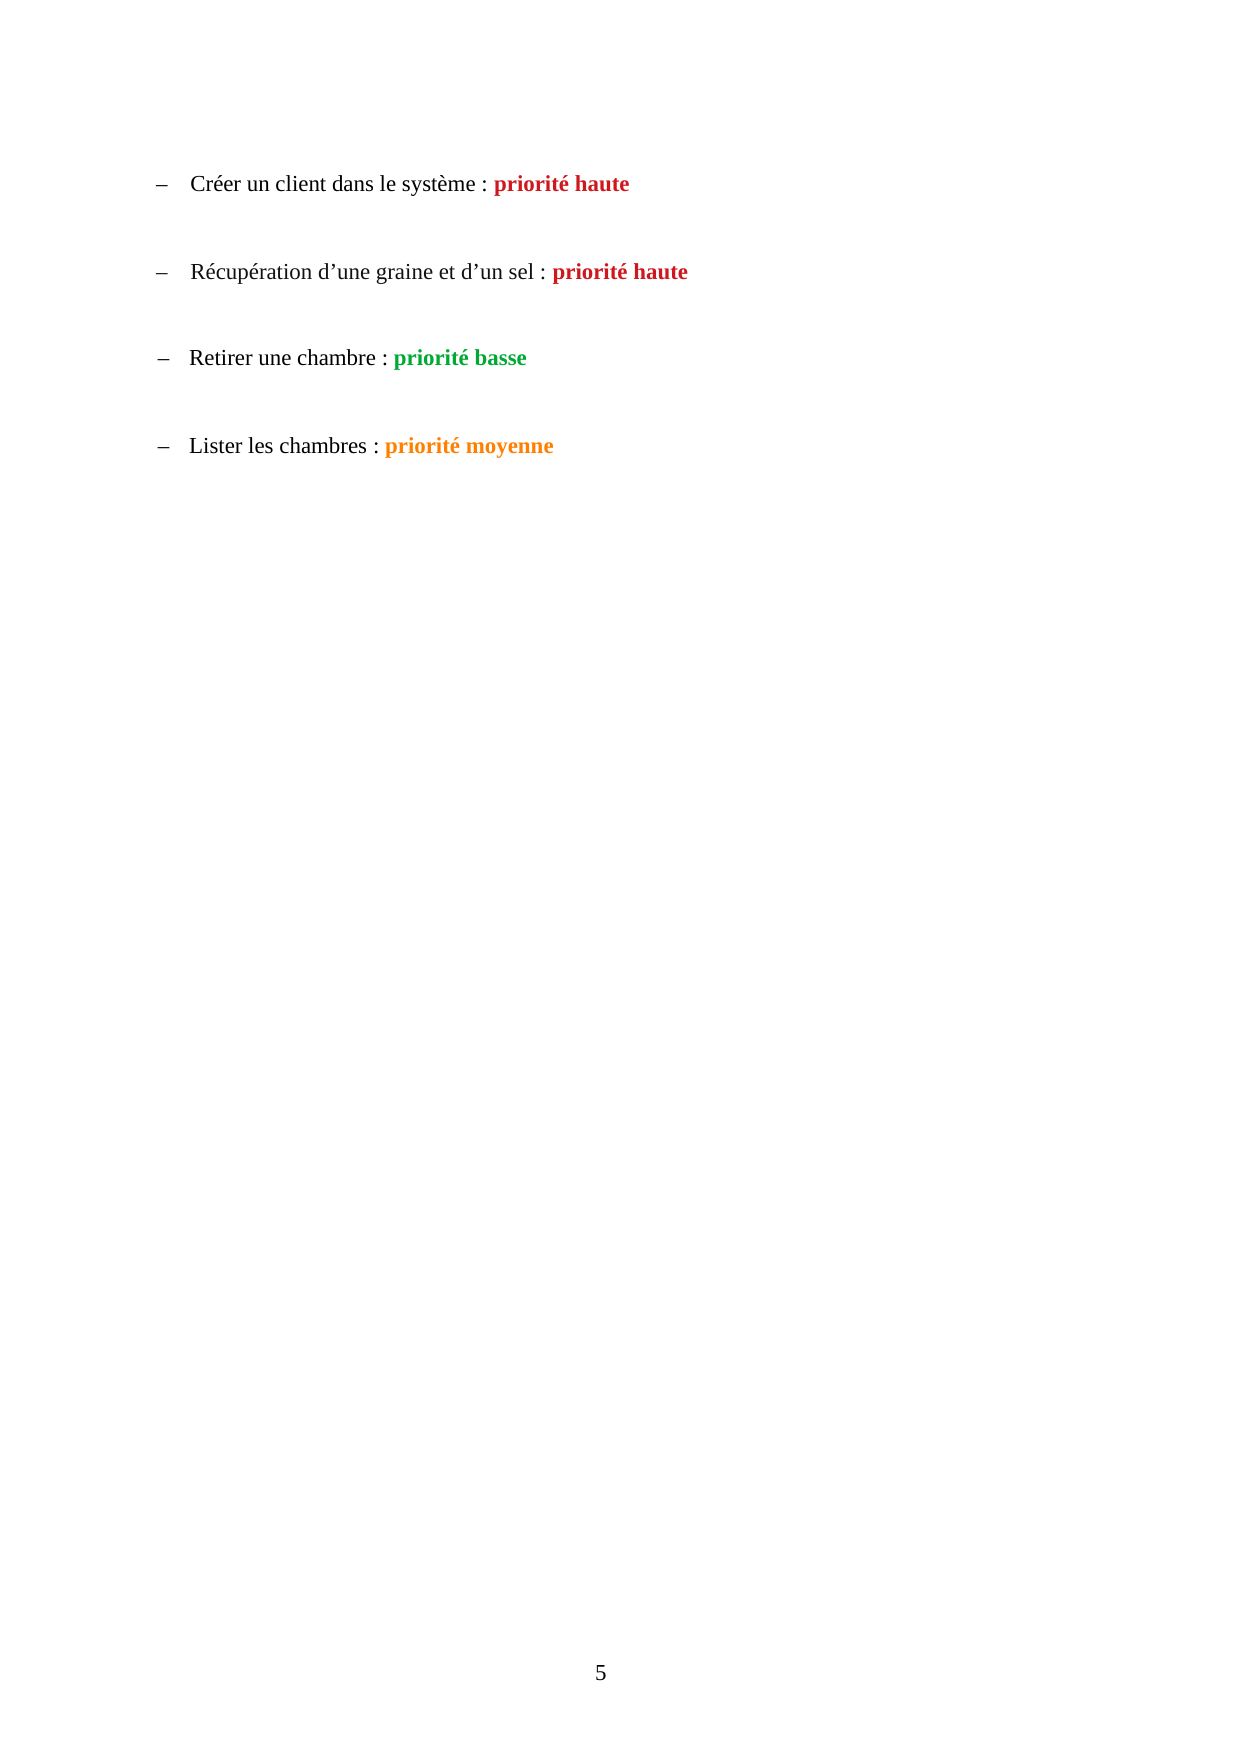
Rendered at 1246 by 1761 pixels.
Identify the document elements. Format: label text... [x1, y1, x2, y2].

list – Lister les chambres : priorité moyenne [158, 432, 1075, 459]
list – Retirer une chambre : priorité basse [158, 344, 1075, 371]
list – Récupération d’une graine et d’un sel : priorité haute [126, 258, 1075, 285]
list – Créer un client dans le système : priorité haute [126, 170, 1075, 197]
